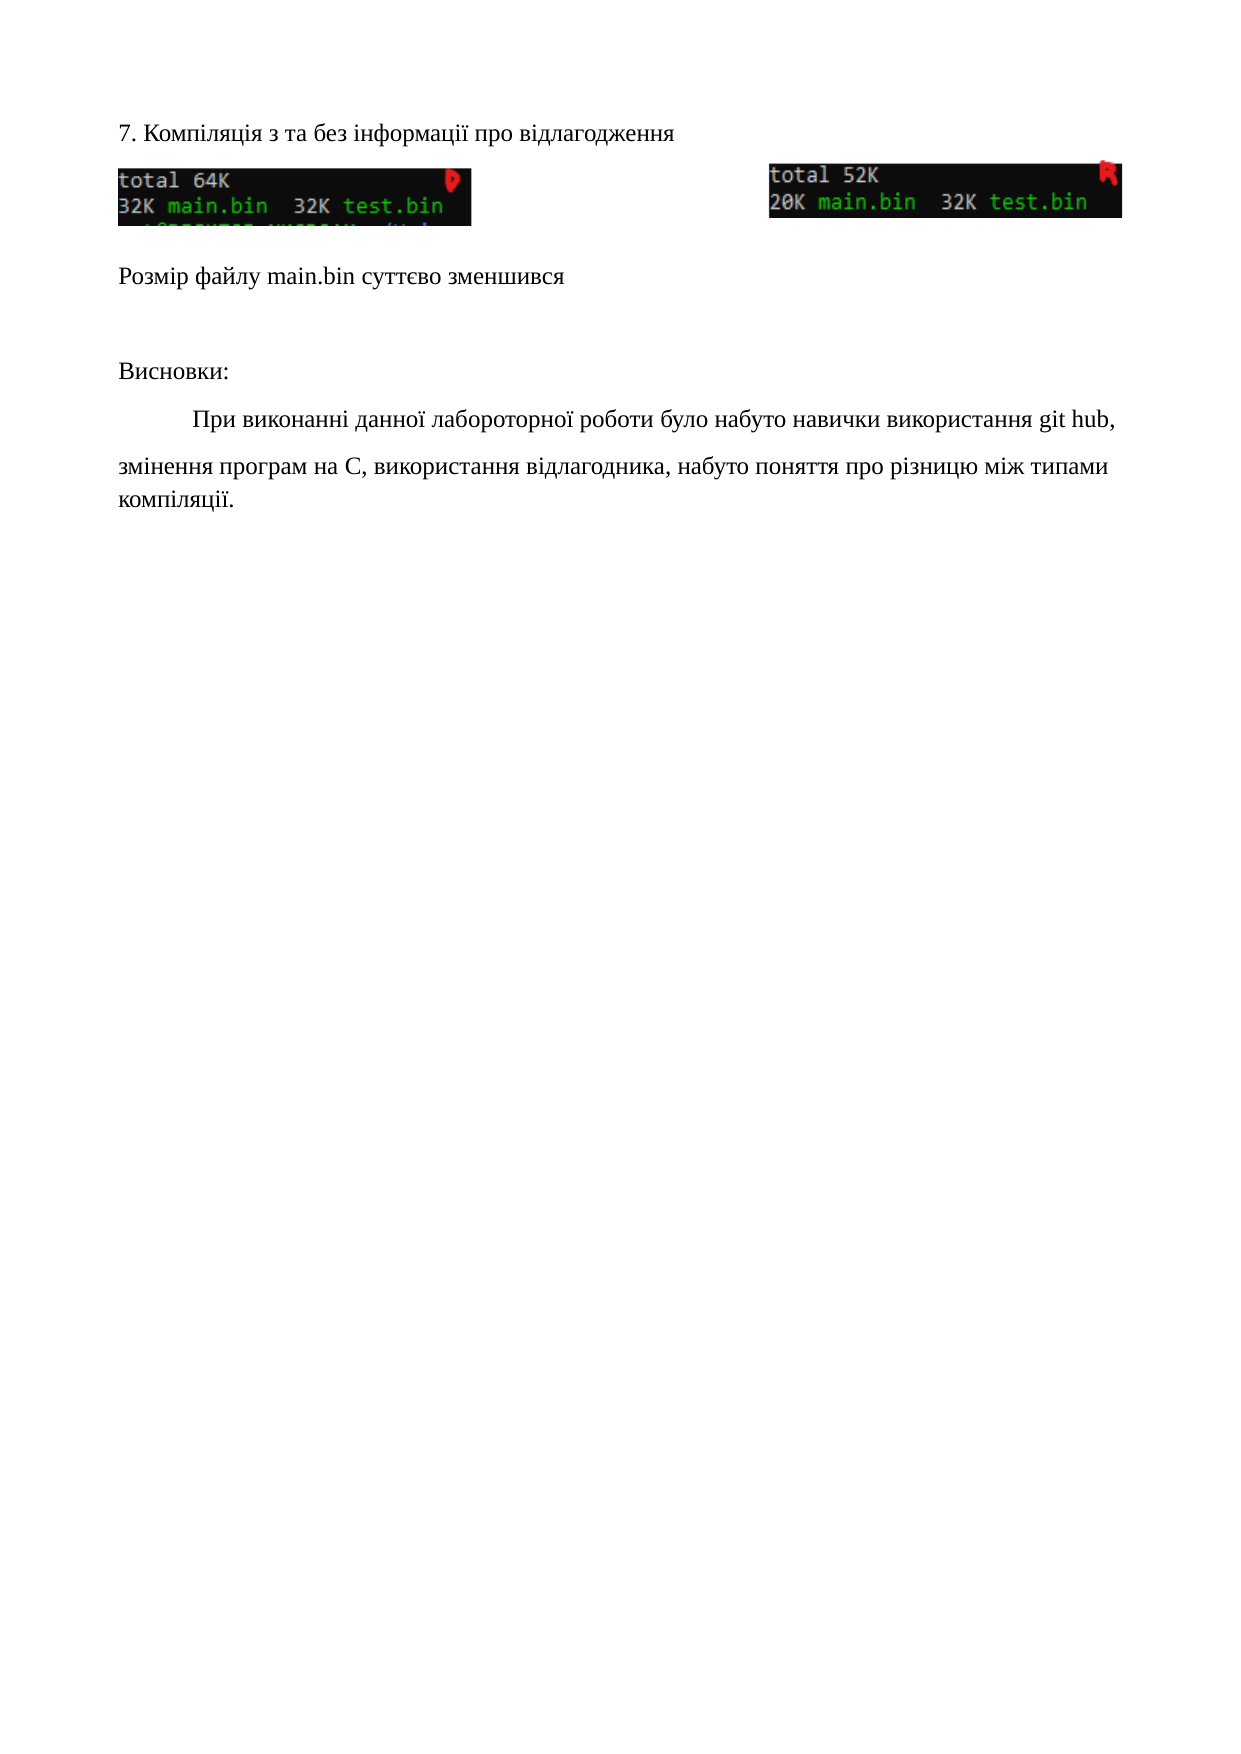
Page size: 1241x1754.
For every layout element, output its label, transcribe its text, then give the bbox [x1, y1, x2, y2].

text Висновки: [118, 356, 1122, 385]
text При виконанні данної лабороторної роботи було набуто навички використання git hub, [118, 404, 1122, 432]
text Розмір файлу main.bin суттєво зменшився [118, 261, 1122, 290]
picture [118, 167, 472, 226]
text змінення програм на C, використання відлагодника, набуто поняття про різницю між типами компіляції. [118, 451, 1122, 513]
picture [768, 159, 1123, 218]
text 7. Компіляція з та без інформації про відлагодження [118, 118, 1122, 147]
